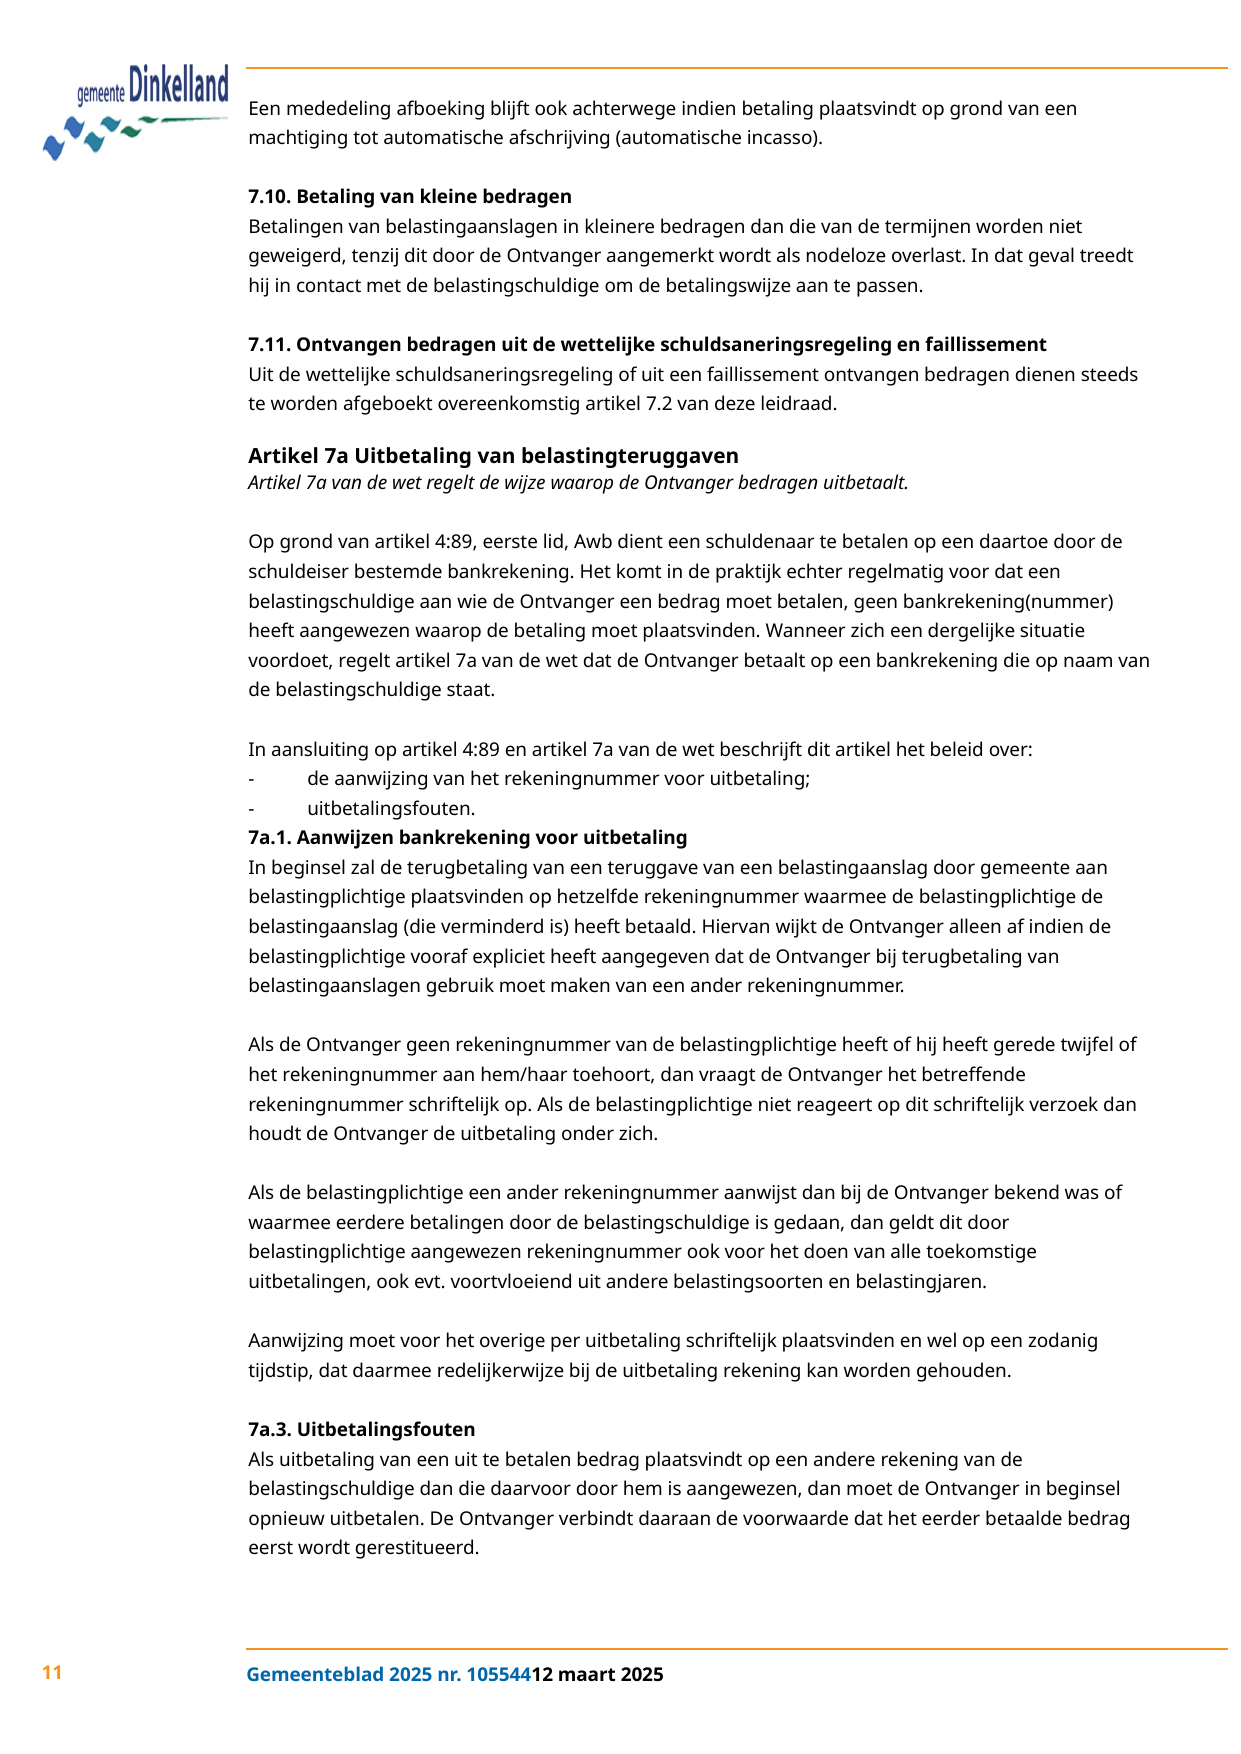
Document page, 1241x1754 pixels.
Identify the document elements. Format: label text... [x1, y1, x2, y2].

picture [41, 47, 231, 172]
text Als de belastingplichtige een ander rekeningnummer aanwijst dan bij de Ontvanger bekend was of waarmee eerdere betalingen door de belastingschuldige is gedaan, dan geldt dit door belastingplichtige aangewezen rekeningnummer ook voor het doen van alle toekomstige uitbetalingen, ook evt. voortvloeiend uit andere belastingsoorten en belastingjaren. [248, 1179, 1152, 1294]
text In aansluiting op artikel 4:89 en artikel 7a van de wet beschrijft dit artikel het beleid over: [248, 736, 1152, 761]
text Artikel 7a van de wet regelt de wijze waarop de Ontvanger bedragen uitbetaalt. [248, 469, 1152, 495]
text Op grond van artikel 4:89, eerste lid, Awb dient een schuldenaar te betalen op een daartoe door de schuldeiser bestemde bankrekening. Het komt in de praktijk echter regelmatig voor dat een belastingschuldige aan wie de Ontvanger een bedrag moet betalen, geen bankrekening(nummer) heeft aangewezen waarop de betaling moet plaatsvinden. Wanneer zich een dergelijke situatie voordoet, regelt artikel 7a van de wet dat de Ontvanger betaalt op een bankrekening die op naam van de belastingschuldige staat. [248, 529, 1152, 702]
text Uit de wettelijke schuldsaneringsregeling of uit een faillissement ontvangen bedragen dienen steeds te worden afgeboekt overeenkomstig artikel 7.2 van deze leidraad. [248, 361, 1152, 416]
text Betalingen van belastingaanslagen in kleinere bedragen dan die van de termijnen worden niet geweigerd, tenzij dit door de Ontvanger aangemerkt wordt als nodeloze overlast. In dat geval treedt hij in contact met de belastingschuldige om de betalingswijze aan te passen. [248, 213, 1152, 298]
list uitbetalingsfouten. [248, 795, 1152, 821]
text 7.10. Betaling van kleine bedragen [248, 183, 1152, 209]
text Een mededeling afboeking blijft ook achterwege indien betaling plaatsvindt op grond van een machtiging tot automatische afschrijving (automatische incasso). [248, 95, 1152, 150]
text 7.11. Ontvangen bedragen uit de wettelijke schuldsaneringsregeling en faillissement [248, 331, 1152, 357]
text 7a.1. Aanwijzen bankrekening voor uitbetaling [248, 824, 1152, 850]
list de aanwijzing van het rekeningnummer voor uitbetaling; [248, 765, 1152, 791]
text Artikel 7a Uitbetaling van belastingteruggaven [248, 441, 1152, 469]
text 7a.3. Uitbetalingsfouten [248, 1416, 1152, 1442]
text Aanwijzing moet voor het overige per uitbetaling schriftelijk plaatsvinden en wel op een zodanig tijdstip, dat daarmee redelijkerwijze bij de uitbetaling rekening kan worden gehouden. [248, 1327, 1152, 1383]
text In beginsel zal de terugbetaling van een teruggave van een belastingaanslag door gemeente aan belastingplichtige plaatsvinden op hetzelfde rekeningnummer waarmee de belastingplichtige de belastingaanslag (die verminderd is) heeft betaald. Hiervan wijkt de Ontvanger alleen af indien de belastingplichtige vooraf expliciet heeft aangegeven dat de Ontvanger bij terugbetaling van belastingaanslagen gebruik moet maken van een ander rekeningnummer. [248, 854, 1152, 998]
text Als uitbetaling van een uit te betalen bedrag plaatsvindt op een andere rekening van de belastingschuldige dan die daarvoor door hem is aangewezen, dan moet de Ontvanger in beginsel opnieuw uitbetalen. De Ontvanger verbindt daaraan de voorwaarde dat het eerder betaalde bedrag eerst wordt gerestitueerd. [248, 1446, 1152, 1560]
text Als de Ontvanger geen rekeningnummer van de belastingplichtige heeft of hij heeft gerede twijfel of het rekeningnummer aan hem/haar toehoort, dan vraagt de Ontvanger het betreffende rekeningnummer schriftelijk op. Als de belastingplichtige niet reageert op dit schriftelijk verzoek dan houdt de Ontvanger de uitbetaling onder zich. [248, 1032, 1152, 1146]
